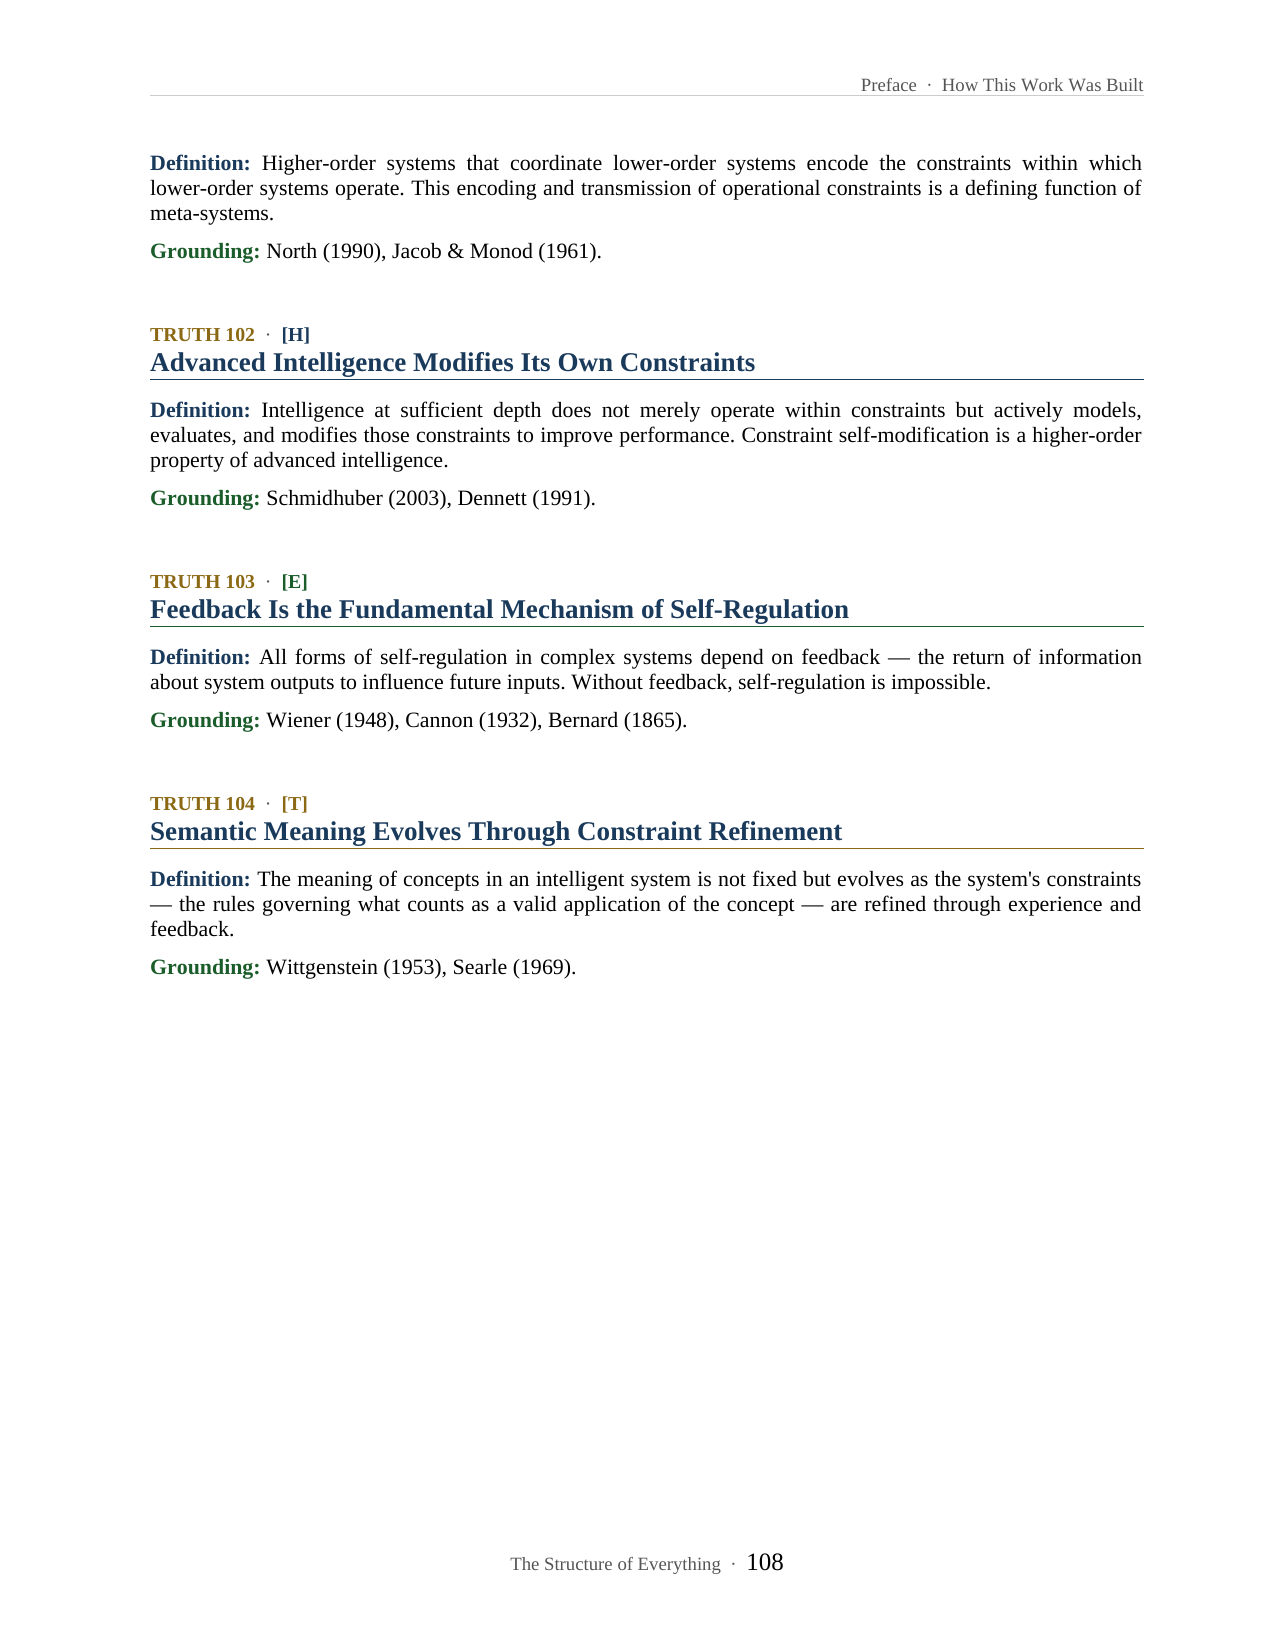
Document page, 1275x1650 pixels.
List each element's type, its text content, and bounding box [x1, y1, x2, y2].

text Grounding: Wiener (1948), Cannon (1932), Bernard (1865). [150, 707, 1144, 732]
text Truth 103 · [E] [150, 570, 1144, 593]
text Truth 102 · [H] [150, 323, 1144, 346]
text Grounding: North (1990), Jacob & Monod (1961). [150, 238, 1144, 263]
text Definition: All forms of self-regulation in complex systems depend on feedback — the return of information about system outputs to influence future inputs. Without feedback, self-regulation is impossible. [150, 644, 1144, 694]
text Truth 104 · [T] [150, 792, 1144, 815]
text Definition: The meaning of concepts in an intelligent system is not fixed but evolves as the system's constraints — the rules governing what counts as a valid application of the concept — are refined through experience and feedback. [150, 866, 1144, 942]
text Grounding: Wittgenstein (1953), Searle (1969). [150, 954, 1144, 979]
text Advanced Intelligence Modifies Its Own Constraints [150, 346, 1144, 379]
text Definition: Intelligence at sufficient depth does not merely operate within constraints but actively models, evaluates, and modifies those constraints to improve performance. Constraint self-modification is a higher-order property of advanced intelligence. [150, 397, 1144, 473]
text Definition: Higher-order systems that coordinate lower-order systems encode the constraints within which lower-order systems operate. This encoding and transmission of operational constraints is a defining function of meta-systems. [150, 150, 1144, 226]
text Semantic Meaning Evolves Through Constraint Refinement [150, 815, 1144, 848]
text Feedback Is the Fundamental Mechanism of Self-Regulation [150, 593, 1144, 626]
text Grounding: Schmidhuber (2003), Dennett (1991). [150, 485, 1144, 510]
